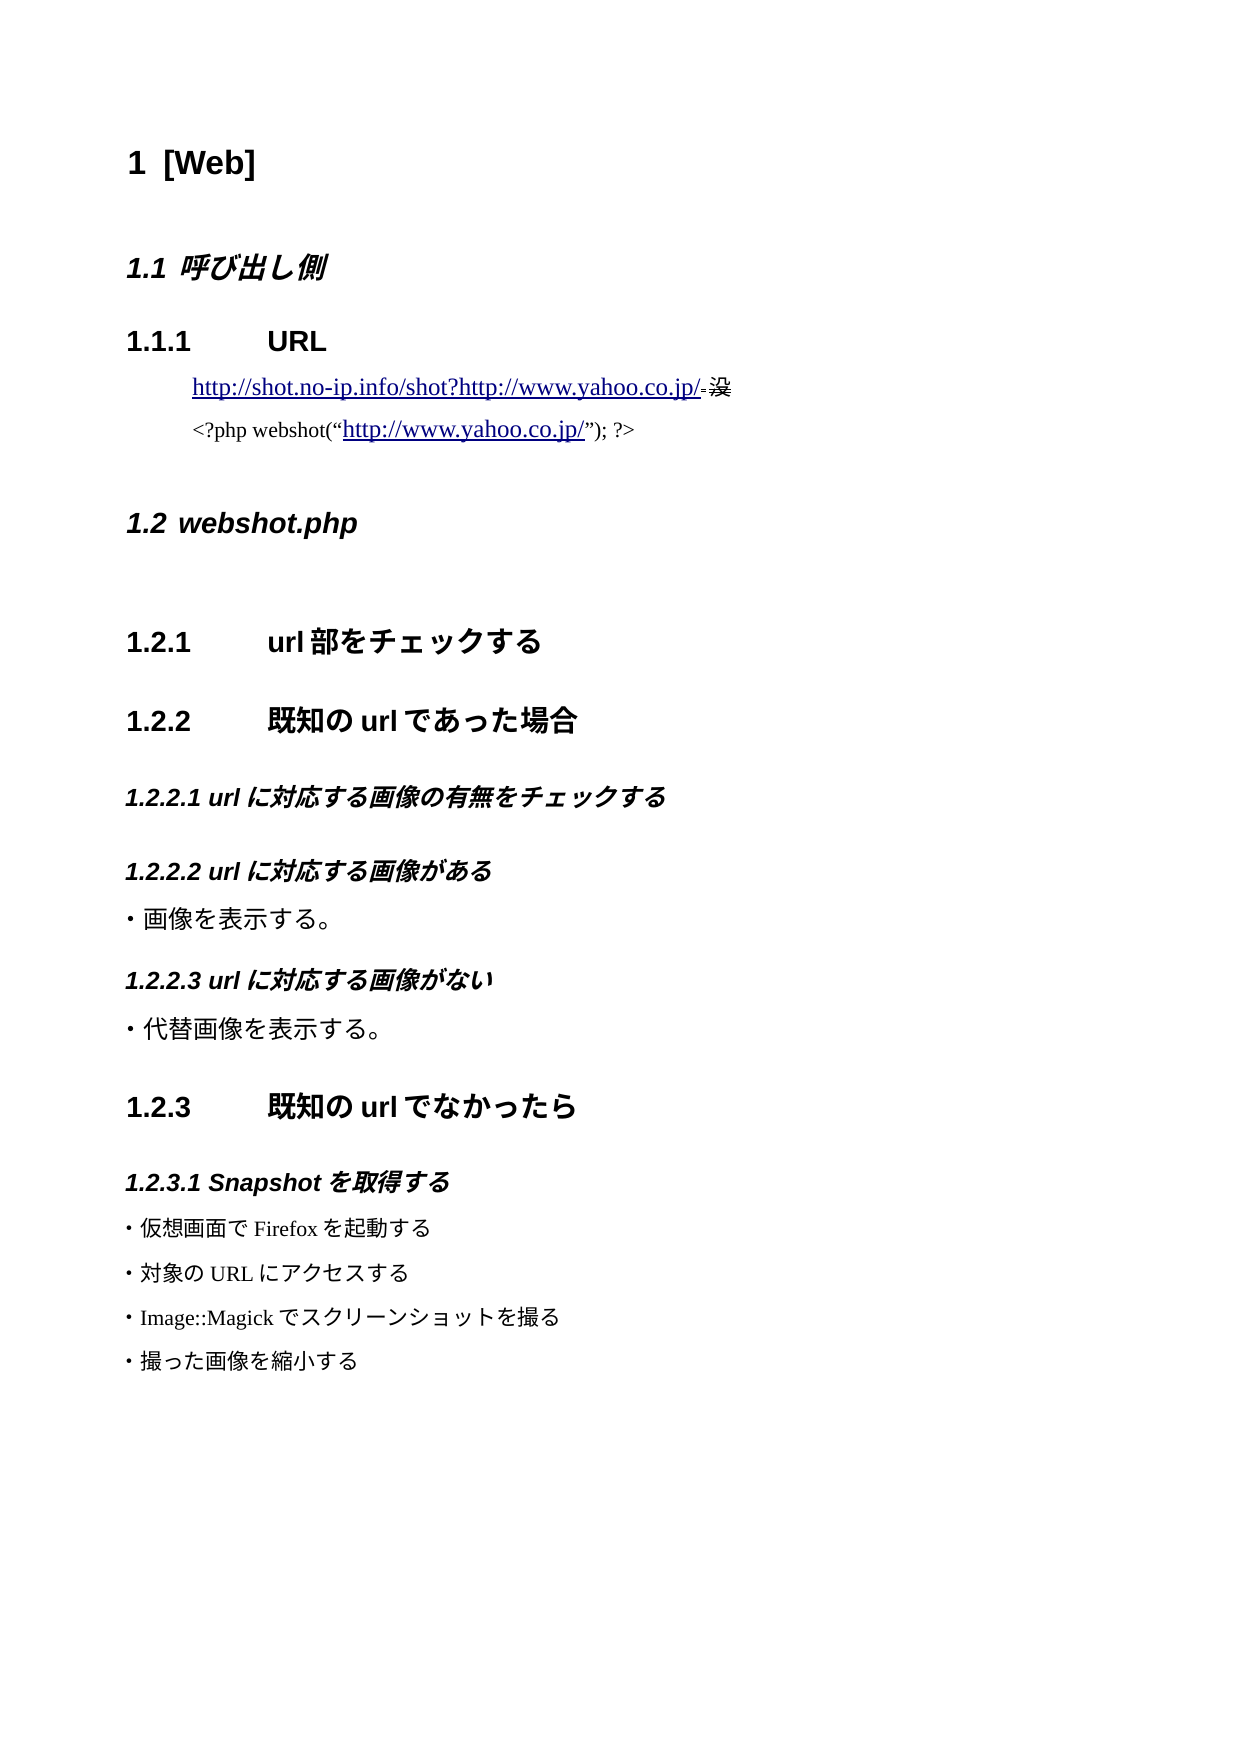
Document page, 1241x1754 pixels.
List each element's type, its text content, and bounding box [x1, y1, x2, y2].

subtitle Snapshotを取得する [118, 1163, 1122, 1199]
subtitle 既知のurlであった場合 [118, 698, 1122, 740]
subtitle webshot.php [118, 506, 1122, 539]
subtitle url部をチェックする [118, 618, 1122, 661]
text ・代替画像を表示する。 [118, 1009, 1122, 1046]
subtitle 既知のurlでなかったら [118, 1083, 1122, 1125]
text ・画像を表示する。 [118, 900, 1122, 936]
text http://shot.no-ip.info/shot?http://www.yahoo.co.jp/ 没 [118, 370, 1122, 402]
text <?php webshot(“http://www.yahoo.co.jp/”); ?> [118, 414, 1122, 443]
subtitle urlに対応する画像がない [118, 961, 1122, 997]
text ・仮想画面でFirefoxを起動する [118, 1211, 1122, 1243]
subtitle urlに対応する画像がある [118, 851, 1122, 887]
subtitle urlに対応する画像の有無をチェックする [118, 778, 1122, 814]
subtitle 呼び出し側 [118, 244, 1122, 287]
subtitle [Web] [118, 143, 1122, 182]
text ・Image::Magickでスクリーンショットを撮る [118, 1300, 1122, 1331]
text ・撮った画像を縮小する [118, 1344, 1122, 1376]
subtitle URL [118, 324, 1122, 358]
text ・対象のURLにアクセスする [118, 1256, 1122, 1287]
